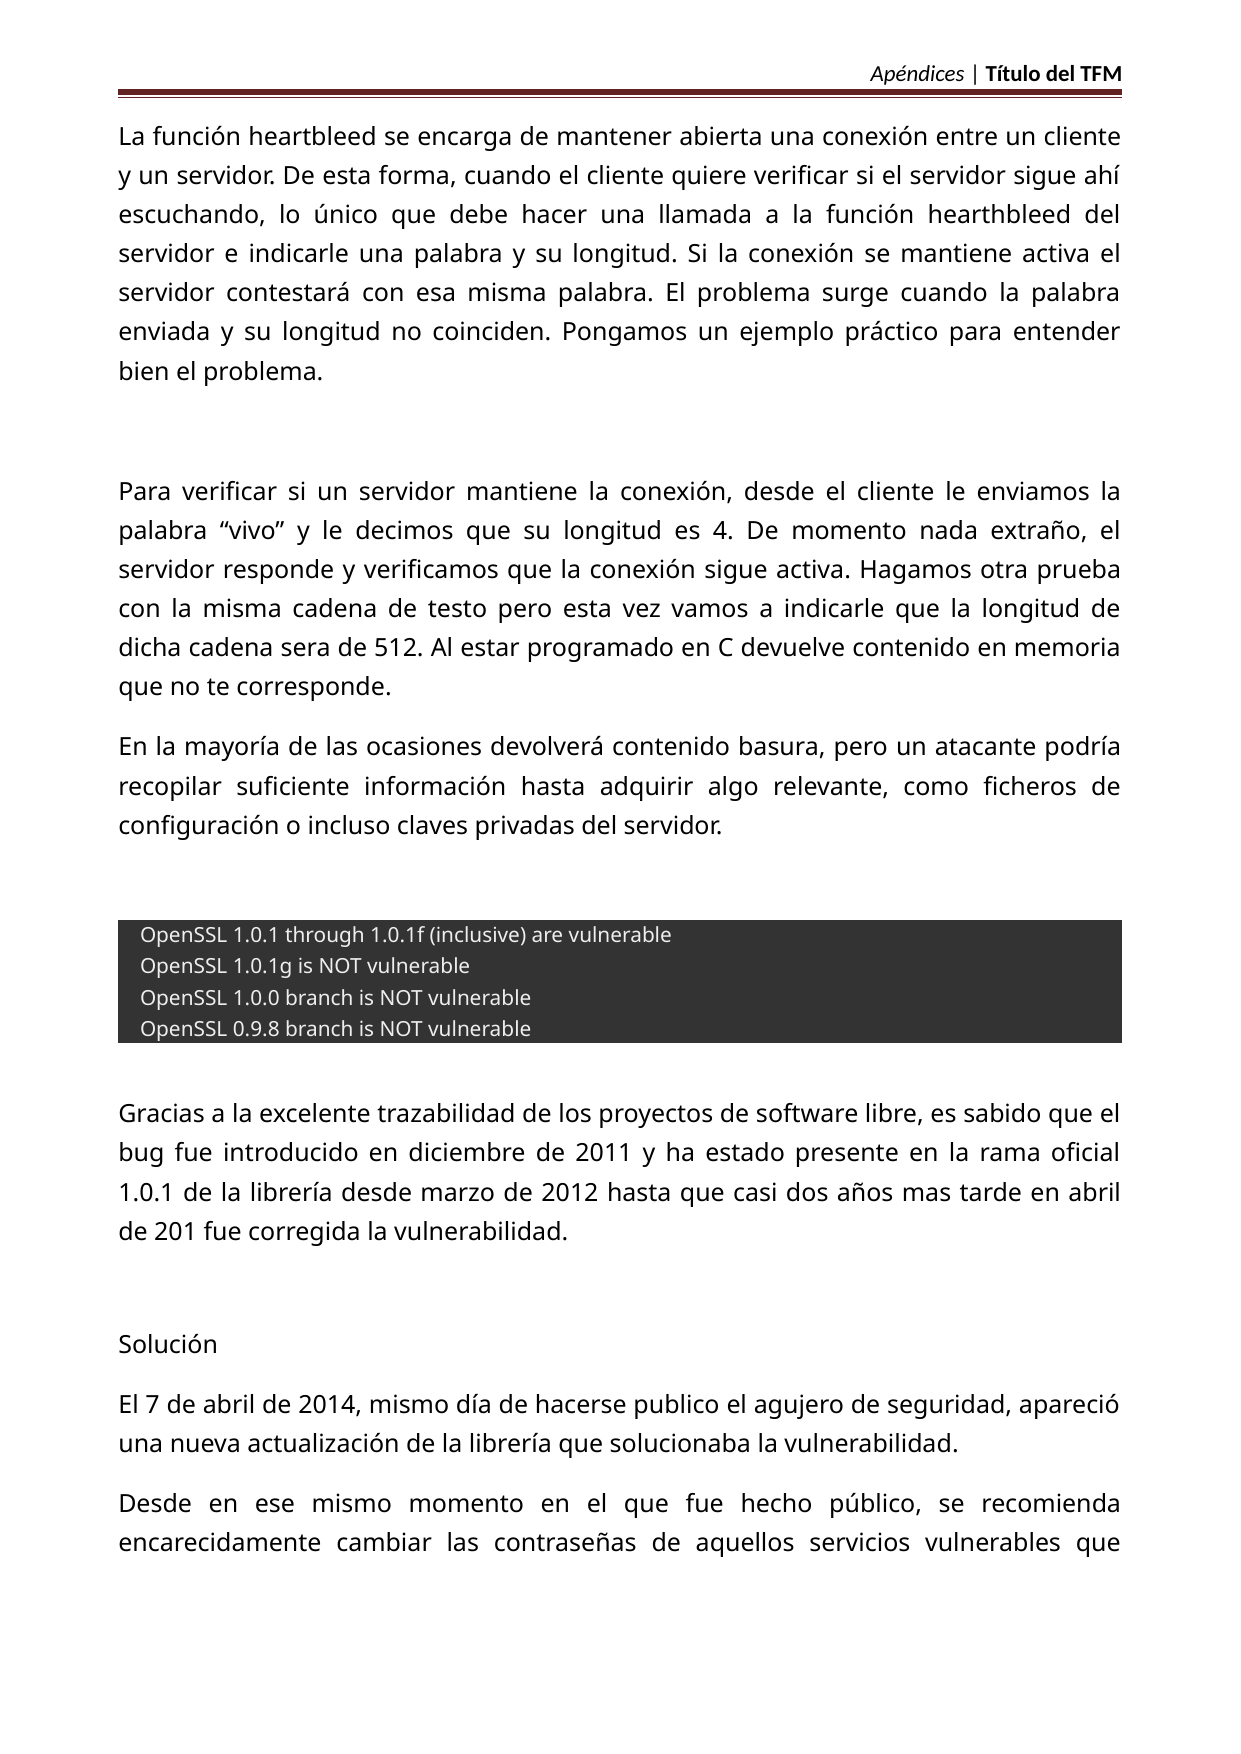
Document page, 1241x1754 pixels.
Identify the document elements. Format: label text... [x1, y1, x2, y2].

text OpenSSL 0.9.8 branch is NOT vulnerable [118, 1014, 1122, 1043]
text La función heartbleed se encarga de mantener abierta una conexión entre un cliente y un servidor. De esta forma, cuando el cliente quiere verificar si el servidor sigue ahí escuchando, lo único que debe hacer una llamada a la función hearthbleed del servidor e indicarle una palabra y su longitud. Si la conexión se mantiene activa el servidor contestará con esa misma palabra. El problema surge cuando la palabra enviada y su longitud no coinciden. Pongamos un ejemplo práctico para entender bien el problema. [118, 118, 1122, 387]
text El 7 de abril de 2014, mismo día de hacerse publico el agujero de seguridad, apareció una nueva actualización de la librería que solucionaba la vulnerabilidad. [118, 1386, 1122, 1459]
text En la mayoría de las ocasiones devolverá contenido basura, pero un atacante podría recopilar suficiente información hasta adquirir algo relevante, como ficheros de configuración o incluso claves privadas del servidor. [118, 729, 1122, 841]
text OpenSSL 1.0.1 through 1.0.1f (inclusive) are vulnerable [118, 920, 1122, 949]
text Para verificar si un servidor mantiene la conexión, desde el cliente le enviamos la palabra “vivo” y le decimos que su longitud es 4. De momento nada extraño, el servidor responde y verificamos que la conexión sigue activa. Hagamos otra prueba con la misma cadena de testo pero esta vez vamos a indicarle que la longitud de dicha cadena sera de 512. Al estar programado en C devuelve contenido en memoria que no te corresponde. [118, 473, 1122, 703]
text OpenSSL 1.0.0 branch is NOT vulnerable [118, 983, 1122, 1011]
text Gracias a la excelente trazabilidad de los proyectos de software libre, es sabido que el bug fue introducido en diciembre de 2011 y ha estado presente en la rama oficial 1.0.1 de la librería desde marzo de 2012 hasta que casi dos años mas tarde en abril de 201 fue corregida la vulnerabilidad. [118, 1096, 1122, 1247]
text Desde en ese mismo momento en el que fue hecho público, se recomienda encarecidamente cambiar las contraseñas de aquellos servicios vulnerables que [118, 1486, 1122, 1559]
text OpenSSL 1.0.1g is NOT vulnerable [118, 952, 1122, 980]
text Solución [118, 1326, 1122, 1360]
